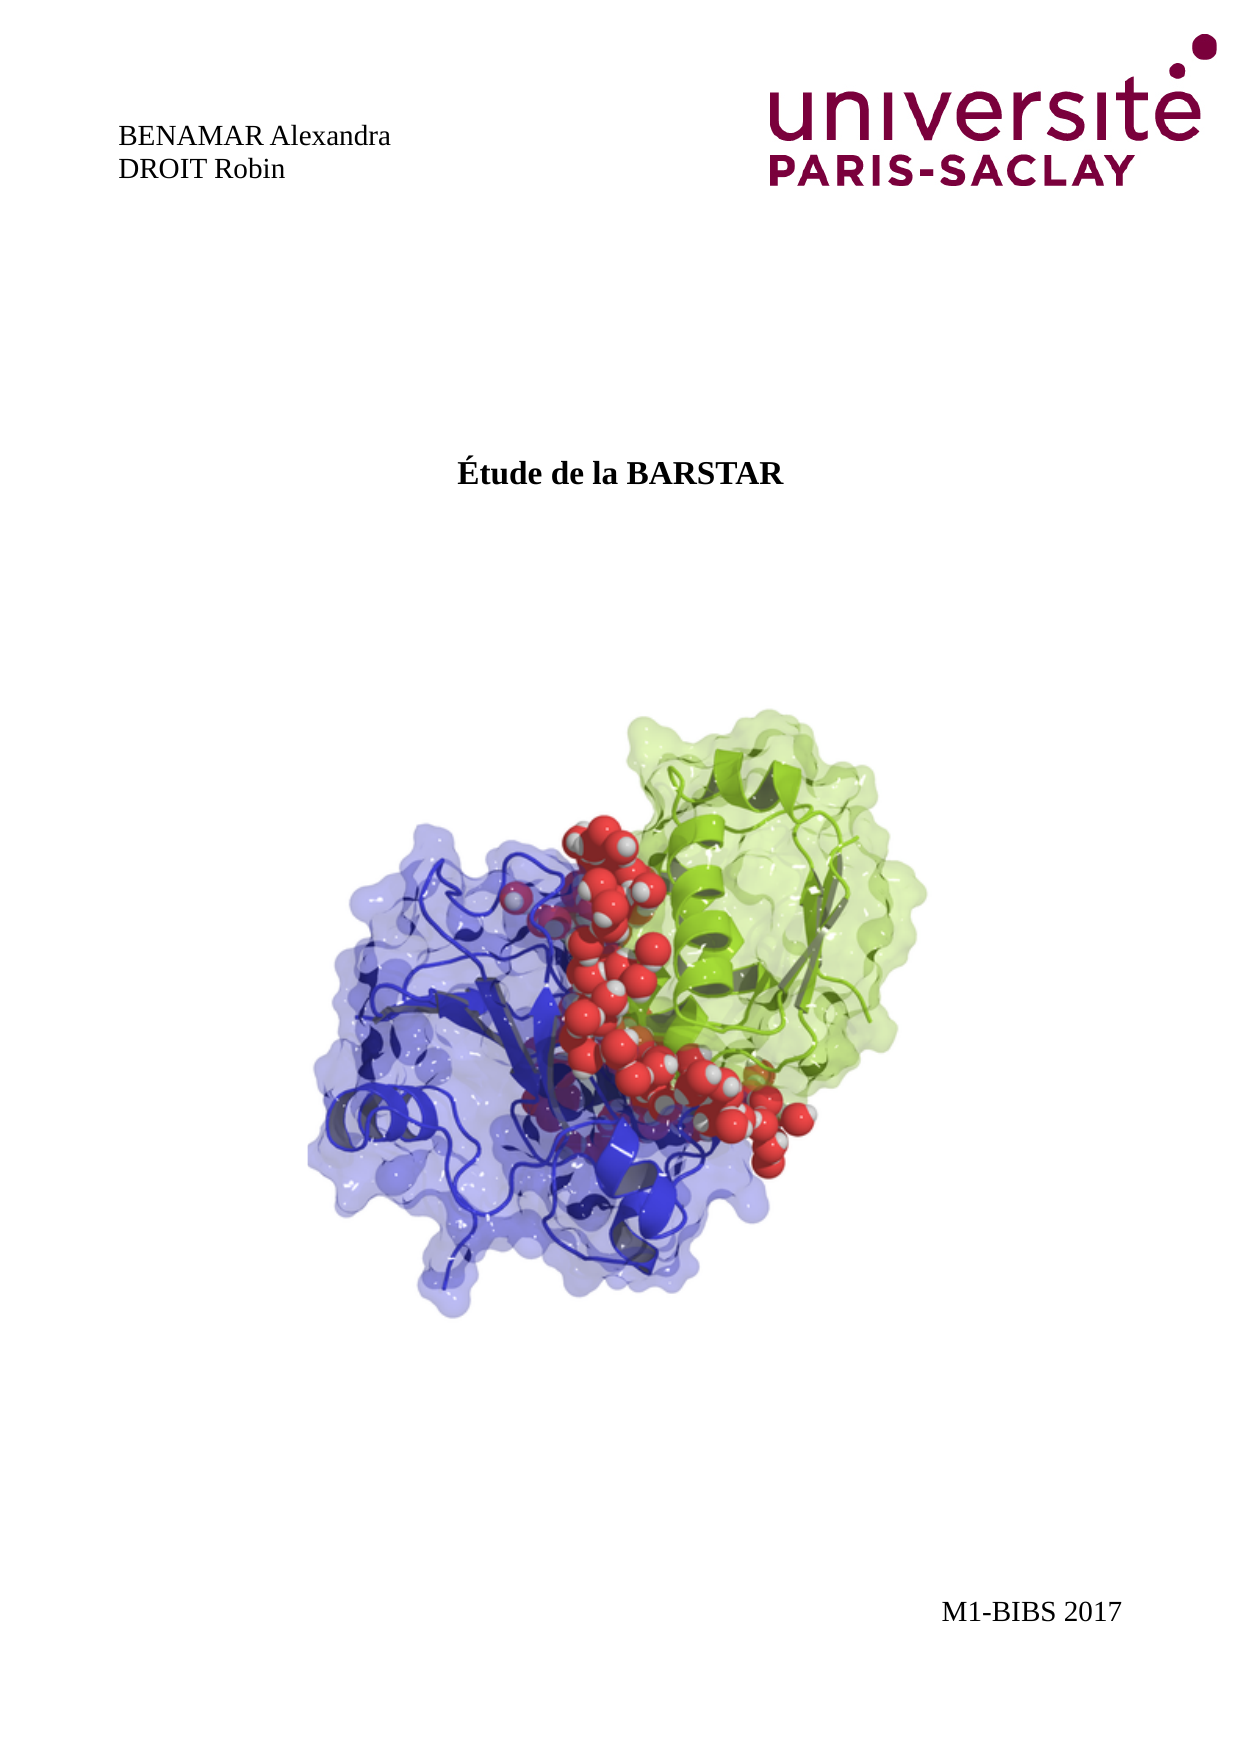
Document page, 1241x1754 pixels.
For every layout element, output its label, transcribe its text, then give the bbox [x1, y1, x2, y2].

text M1-BIBS 2017 [118, 1594, 1122, 1627]
picture [307, 704, 933, 1330]
text DROIT Robin [118, 152, 770, 185]
text BENAMAR Alexandra [118, 118, 770, 152]
text Étude de la BARSTAR [118, 453, 1122, 492]
picture [770, 34, 1217, 186]
